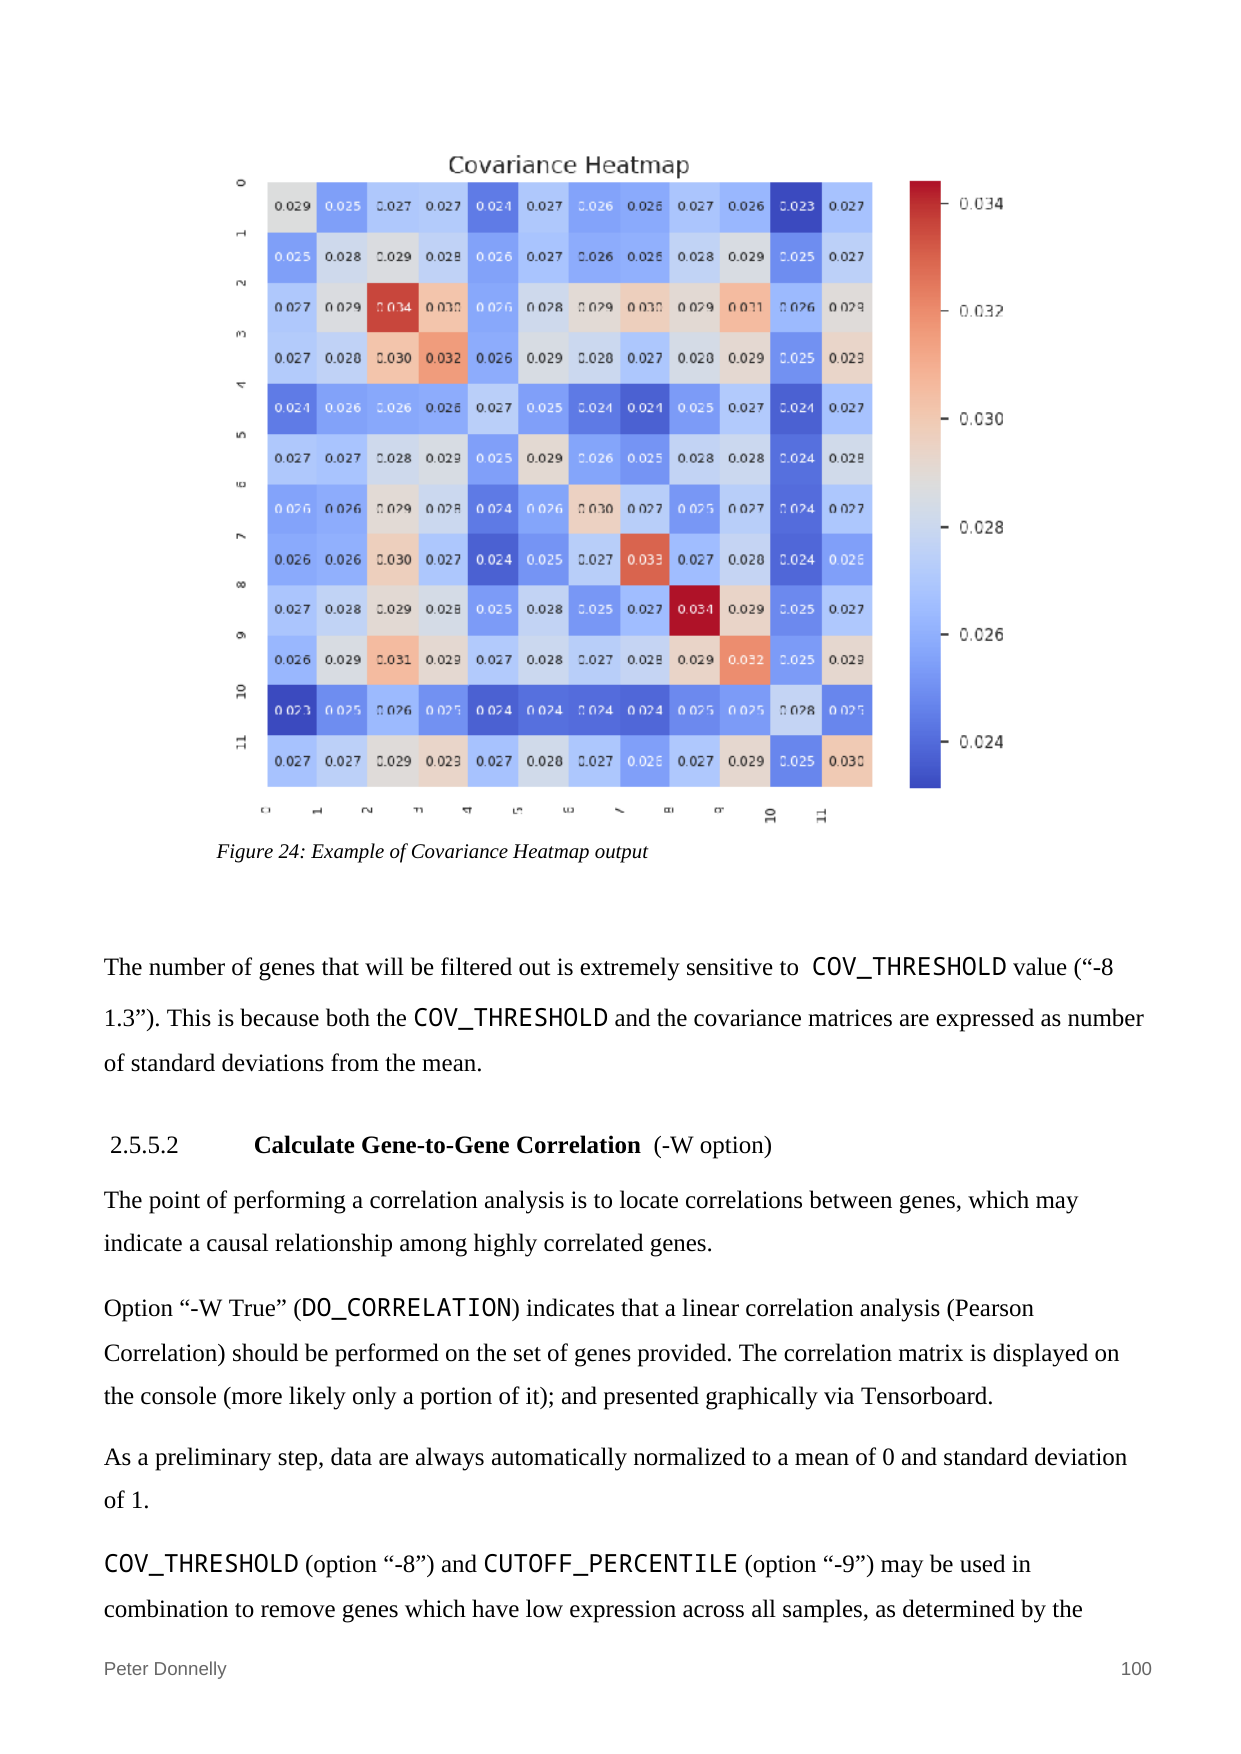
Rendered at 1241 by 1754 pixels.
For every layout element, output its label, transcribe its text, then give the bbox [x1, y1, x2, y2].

text COV_THRESHOLD (option “-8”) and CUTOFF_PERCENTILE (option “-9”) may be used in combination to remove genes which have low expression across all samples, as determined by the [103, 1546, 1146, 1623]
subtitle Calculate Gene-to-Gene Correlation (-W option) [103, 1130, 1146, 1159]
text As a preliminary step, data are always automatically normalized to a mean of 0 and standard deviation of 1. [103, 1442, 1146, 1513]
text Figure 24: Example of Covariance Heatmap output [216, 840, 1033, 863]
text Option “-W True” (DO_CORRELATION) indicates that a linear correlation analysis (Pearson Correlation) should be performed on the set of genes provided. The correlation matrix is displayed on the console (more likely only a portion of it); and presented graphically via Tensorboard. [103, 1289, 1146, 1409]
text The point of performing a correlation analysis is to locate correlations between genes, which may indicate a causal relationship among highly correlated genes. [103, 1185, 1146, 1257]
text The number of genes that will be filtered out is extremely sensitive to COV_THRESHOLD value (“-8 1.3”). This is because both the COV_THRESHOLD and the covariance matrices are expressed as number of standard deviations from the mean. [103, 949, 1146, 1077]
picture [216, 132, 1034, 840]
